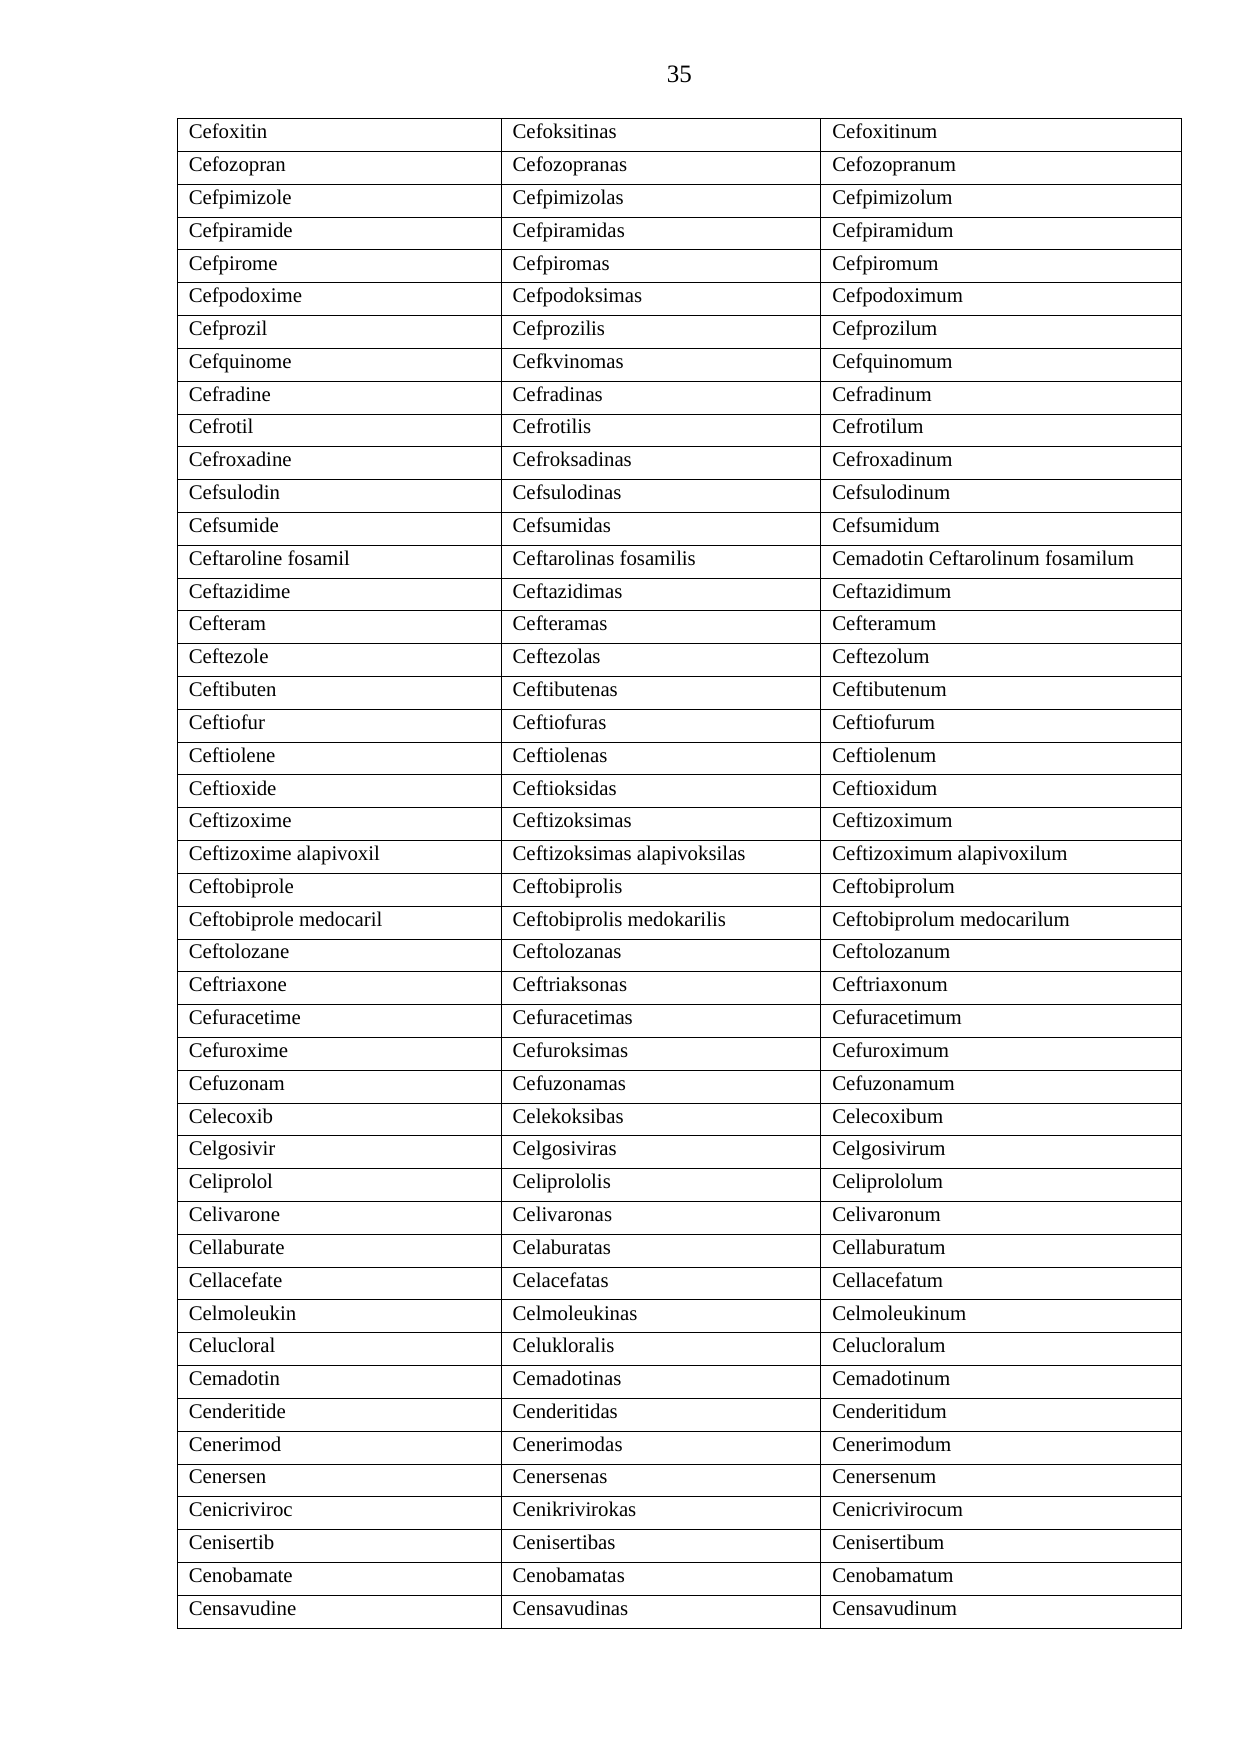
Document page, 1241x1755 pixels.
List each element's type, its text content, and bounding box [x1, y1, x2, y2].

table_cell Ceftioksidas [502, 775, 820, 807]
table_cell Cefroksadinas [502, 447, 820, 479]
table_cell Ceftaroline fosamil [178, 546, 501, 577]
table_cell Ceftobiprolis [502, 874, 820, 906]
table_cell Ceftizoksimas alapivoksilas [502, 841, 820, 873]
table_cell Cellaburate [178, 1235, 501, 1267]
table_cell Cefuroksimas [502, 1038, 820, 1070]
table_cell Cenisertibum [821, 1530, 1181, 1562]
table_cell Cefroxadine [178, 447, 501, 479]
table_cell Cefsumidas [502, 513, 820, 545]
table_cell Celecoxib [178, 1104, 501, 1135]
table_cell Ceftarolinas fosamilis [502, 546, 820, 577]
table_cell Celucloral [178, 1333, 501, 1365]
table_cell Celucloralum [821, 1333, 1181, 1365]
table_cell Cefteramas [502, 611, 820, 643]
table_cell Censavudinas [502, 1596, 820, 1627]
table_cell Cefrotilum [821, 415, 1181, 446]
table_cell Ceftriaxone [178, 972, 501, 1004]
table_cell Cefpiromas [502, 250, 820, 282]
table_cell Cefpodoxime [178, 283, 501, 315]
table_cell Celiprololum [821, 1169, 1181, 1201]
table_cell Cefuracetimas [502, 1005, 820, 1037]
table_cell Cefozopran [178, 152, 501, 184]
table_cell Ceftiolenas [502, 743, 820, 774]
table_cell Cefuroximum [821, 1038, 1181, 1070]
table_cell Cefpiramidas [502, 218, 820, 249]
table_cell Cefozopranum [821, 152, 1181, 184]
table_cell Cefprozilis [502, 316, 820, 348]
table_cell Ceftobiprole [178, 874, 501, 906]
table_cell Cemadotin Ceftarolinum fosamilum [821, 546, 1181, 577]
table_cell Cenicrivirocum [821, 1497, 1181, 1529]
table_cell Ceftezole [178, 644, 501, 676]
table_cell Cefpimizole [178, 185, 501, 217]
table_cell Cefuroxime [178, 1038, 501, 1070]
table_cell Cefsumide [178, 513, 501, 545]
table_cell Celmoleukin [178, 1300, 501, 1332]
table_cell Ceftiofur [178, 710, 501, 742]
table_cell Censavudinum [821, 1596, 1181, 1627]
table_cell Cenerimodas [502, 1432, 820, 1463]
table_cell Cefozopranas [502, 152, 820, 184]
table_cell Cenobamatum [821, 1563, 1181, 1595]
table_cell Cemadotinum [821, 1366, 1181, 1398]
table_cell Cefradinum [821, 382, 1181, 413]
table_cell Cefoxitinum [821, 119, 1181, 151]
table_cell Cefpiromum [821, 250, 1181, 282]
table_cell Cefrotil [178, 415, 501, 446]
table_cell Cefprozilum [821, 316, 1181, 348]
table_cell Celecoxibum [821, 1104, 1181, 1135]
table_cell Ceftezolas [502, 644, 820, 676]
table_cell Cefpiramide [178, 218, 501, 249]
table_cell Ceftiolene [178, 743, 501, 774]
table_cell Ceftobiprolum medocarilum [821, 907, 1181, 938]
table_cell Celgosivirum [821, 1136, 1181, 1168]
table_cell Cenerimodum [821, 1432, 1181, 1463]
table_cell Cenisertib [178, 1530, 501, 1562]
table_cell Ceftibutenum [821, 677, 1181, 709]
table_cell Cefuracetimum [821, 1005, 1181, 1037]
table_cell Cefteram [178, 611, 501, 643]
table_cell Ceftioxide [178, 775, 501, 807]
table_cell Cenerimod [178, 1432, 501, 1463]
table_cell Cefquinomum [821, 349, 1181, 381]
table_cell Celacefatas [502, 1268, 820, 1299]
table_cell Celivaronum [821, 1202, 1181, 1234]
table_cell Celiprolol [178, 1169, 501, 1201]
table_cell Cefuzonamas [502, 1071, 820, 1102]
table_cell Ceftolozanas [502, 940, 820, 971]
table_cell Ceftiofuras [502, 710, 820, 742]
table_cell Cefpimizolas [502, 185, 820, 217]
table_cell Cefsulodinas [502, 480, 820, 512]
table_cell Ceftazidimas [502, 579, 820, 610]
table_cell Cellaburatum [821, 1235, 1181, 1267]
table_cell Celukloralis [502, 1333, 820, 1365]
table_cell Cenderitidas [502, 1399, 820, 1431]
table_cell Cefpiramidum [821, 218, 1181, 249]
table_cell Ceftizoksimas [502, 808, 820, 840]
table_cell Celaburatas [502, 1235, 820, 1267]
table_cell Cefrotilis [502, 415, 820, 446]
table_cell Celmoleukinum [821, 1300, 1181, 1332]
table_cell Ceftibutenas [502, 677, 820, 709]
table_cell Cefteramum [821, 611, 1181, 643]
table_cell Ceftolozanum [821, 940, 1181, 971]
table_cell Celiprololis [502, 1169, 820, 1201]
table_cell Ceftobiprole medocaril [178, 907, 501, 938]
table_cell Cemadotin [178, 1366, 501, 1398]
table_cell Cenderitide [178, 1399, 501, 1431]
table_cell Ceftizoximum [821, 808, 1181, 840]
table_cell Cefuzonam [178, 1071, 501, 1102]
table_cell Cellacefate [178, 1268, 501, 1299]
table_cell Ceftezolum [821, 644, 1181, 676]
table_cell Ceftobiprolis medokarilis [502, 907, 820, 938]
table_cell Cefuzonamum [821, 1071, 1181, 1102]
table_cell Ceftriaksonas [502, 972, 820, 1004]
table_cell Cefkvinomas [502, 349, 820, 381]
table_cell Cefpodoksimas [502, 283, 820, 315]
table_cell Cefsulodin [178, 480, 501, 512]
table_cell Cellacefatum [821, 1268, 1181, 1299]
table_cell Cefradinas [502, 382, 820, 413]
table_cell Cenersenas [502, 1465, 820, 1496]
table_cell Ceftolozane [178, 940, 501, 971]
table_cell Cenicriviroc [178, 1497, 501, 1529]
table_cell Cefpimizolum [821, 185, 1181, 217]
table_cell Cefroxadinum [821, 447, 1181, 479]
table_cell Cenersenum [821, 1465, 1181, 1496]
table_cell Celivaronas [502, 1202, 820, 1234]
table_cell Cefoksitinas [502, 119, 820, 151]
table_cell Cefuracetime [178, 1005, 501, 1037]
table_cell Cefpodoximum [821, 283, 1181, 315]
table_cell Cemadotinas [502, 1366, 820, 1398]
table_cell Ceftioxidum [821, 775, 1181, 807]
table_cell Celekoksibas [502, 1104, 820, 1135]
table_cell Cenderitidum [821, 1399, 1181, 1431]
table_cell Ceftizoxime alapivoxil [178, 841, 501, 873]
table_cell Celgosiviras [502, 1136, 820, 1168]
table_cell Cenersen [178, 1465, 501, 1496]
table_cell Cenikrivirokas [502, 1497, 820, 1529]
table_cell Cefsumidum [821, 513, 1181, 545]
table_cell Ceftazidimum [821, 579, 1181, 610]
table_cell Celmoleukinas [502, 1300, 820, 1332]
table_cell Censavudine [178, 1596, 501, 1627]
table_cell Celgosivir [178, 1136, 501, 1168]
table_cell Cefquinome [178, 349, 501, 381]
table_cell Ceftobiprolum [821, 874, 1181, 906]
table_cell Cenobamate [178, 1563, 501, 1595]
table_cell Cefprozil [178, 316, 501, 348]
table_cell Cefradine [178, 382, 501, 413]
table_cell Cefpirome [178, 250, 501, 282]
table_cell Ceftibuten [178, 677, 501, 709]
table_cell Celivarone [178, 1202, 501, 1234]
table_cell Cefoxitin [178, 119, 501, 151]
table_cell Ceftazidime [178, 579, 501, 610]
table_cell Cenisertibas [502, 1530, 820, 1562]
table_cell Cefsulodinum [821, 480, 1181, 512]
table_cell Ceftriaxonum [821, 972, 1181, 1004]
table_cell Ceftizoximum alapivoxilum [821, 841, 1181, 873]
table_cell Cenobamatas [502, 1563, 820, 1595]
table_cell Ceftiofurum [821, 710, 1181, 742]
table_cell Ceftizoxime [178, 808, 501, 840]
table_cell Ceftiolenum [821, 743, 1181, 774]
